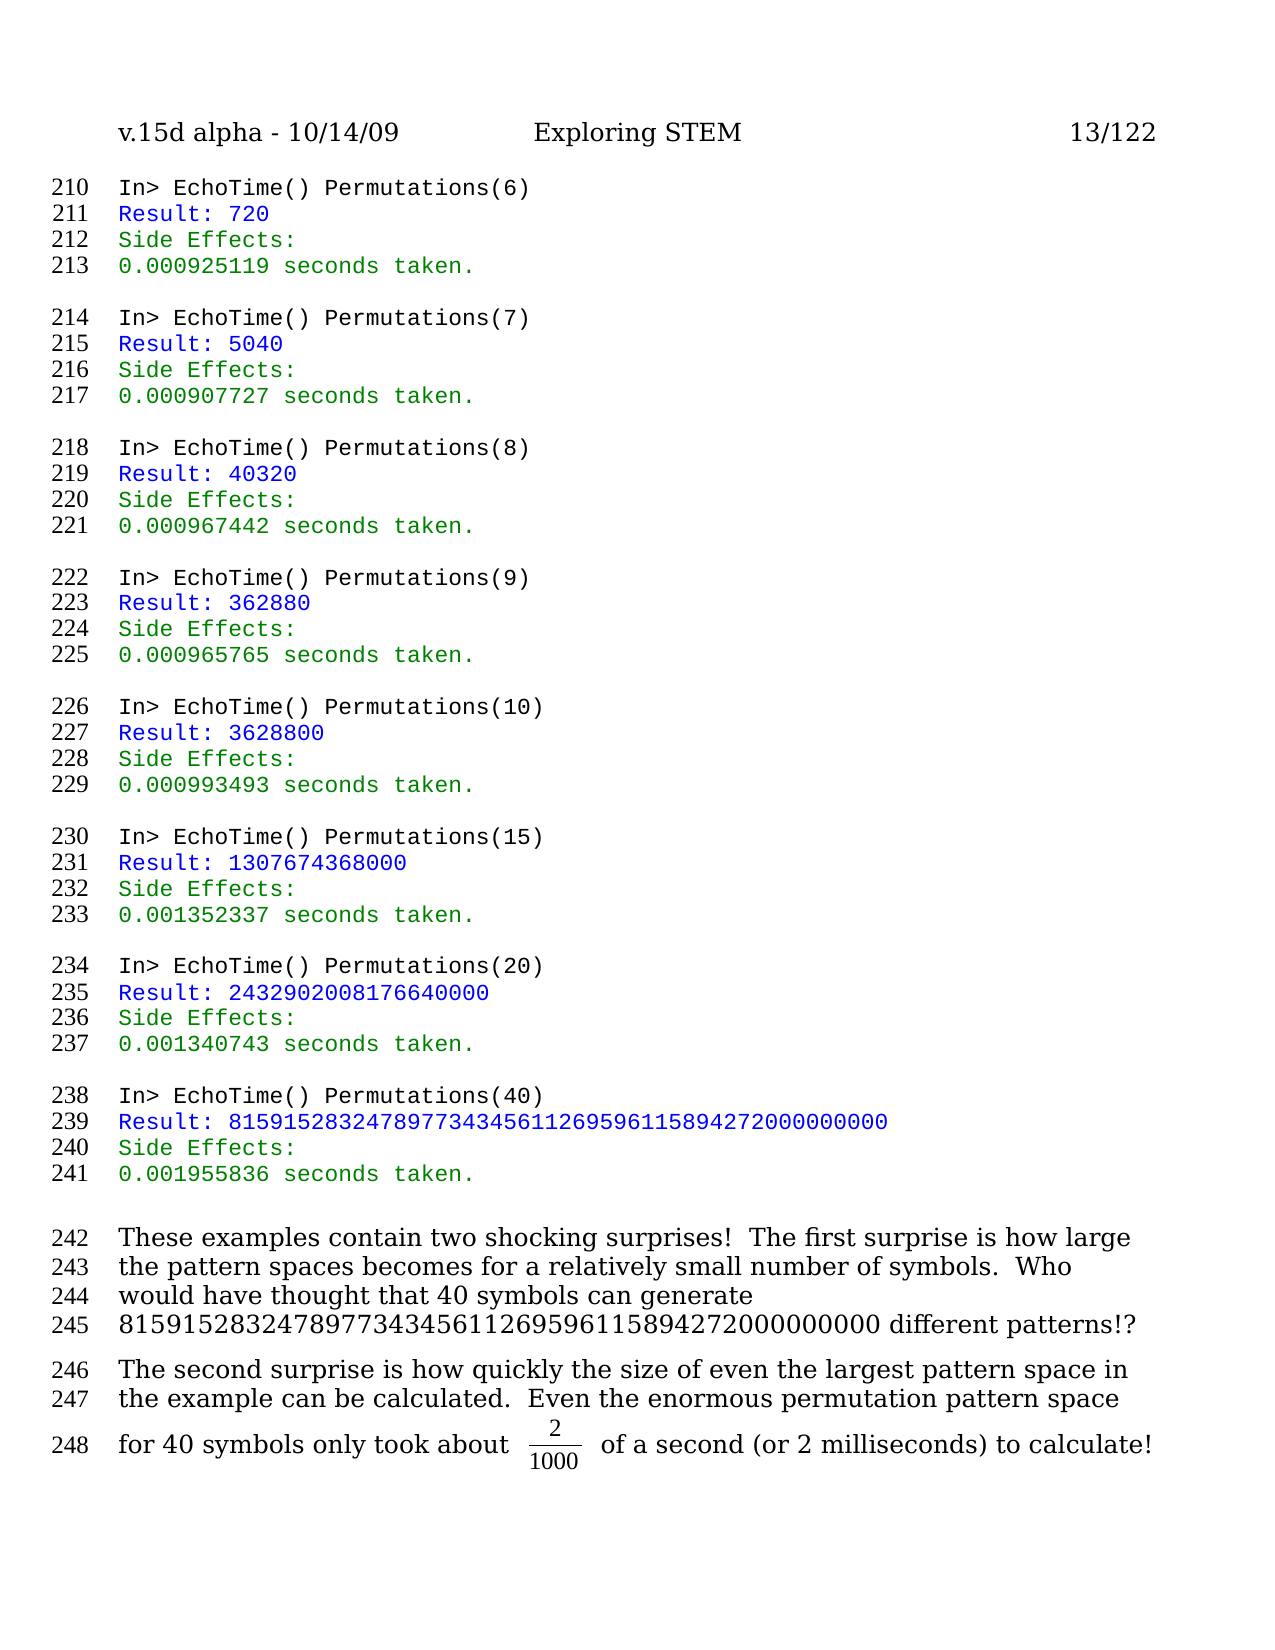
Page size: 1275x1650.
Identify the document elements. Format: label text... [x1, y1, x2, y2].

text Side Effects: [118, 877, 1157, 903]
text In> EchoTime() Permutations(15) [118, 825, 1157, 851]
text Result: 720 [118, 203, 1157, 229]
text Side Effects: [118, 1007, 1157, 1033]
text In> EchoTime() Permutations(8) [118, 436, 1157, 462]
text In> EchoTime() Permutations(6) [118, 177, 1157, 203]
text Side Effects: [118, 229, 1157, 254]
text In> EchoTime() Permutations(10) [118, 696, 1157, 721]
text 0.000967442 seconds taken. [118, 514, 1157, 540]
text Side Effects: [118, 1136, 1157, 1162]
text 0.000907727 seconds taken. [118, 384, 1157, 410]
text 0.000965765 seconds taken. [118, 644, 1157, 669]
text In> EchoTime() Permutations(20) [118, 955, 1157, 981]
text Result: 1307674368000 [118, 851, 1157, 877]
text The second surprise is how quickly the size of even the largest pattern space in the example can be calculated. Even the enormous permutation pattern space for 40 symbols only took aboutof a second (or 2 milliseconds) to calculate! [118, 1355, 1157, 1477]
text Result: 40320 [118, 462, 1157, 488]
text Result: 2432902008176640000 [118, 981, 1157, 1007]
text Side Effects: [118, 618, 1157, 644]
text Side Effects: [118, 747, 1157, 773]
text Result: 815915283247897734345611269596115894272000000000 [118, 1111, 1157, 1136]
text In> EchoTime() Permutations(40) [118, 1084, 1157, 1111]
text 0.001955836 seconds taken. [118, 1162, 1157, 1188]
text Side Effects: [118, 488, 1157, 514]
text 0.000993493 seconds taken. [118, 773, 1157, 799]
text In> EchoTime() Permutations(9) [118, 566, 1157, 592]
text Side Effects: [118, 358, 1157, 384]
text 0.001340743 seconds taken. [118, 1033, 1157, 1059]
text These examples contain two shocking surprises! The first surprise is how large the pattern spaces becomes for a relatively small number of symbols. Who would have thought that 40 symbols can generate 815915283247897734345611269596115894272000000000 different patterns!? [118, 1223, 1157, 1340]
text 0.000925119 seconds taken. [118, 254, 1157, 281]
text 0.001352337 seconds taken. [118, 903, 1157, 929]
text Result: 362880 [118, 592, 1157, 618]
text Result: 5040 [118, 332, 1157, 358]
text In> EchoTime() Permutations(7) [118, 306, 1157, 332]
text Result: 3628800 [118, 721, 1157, 747]
